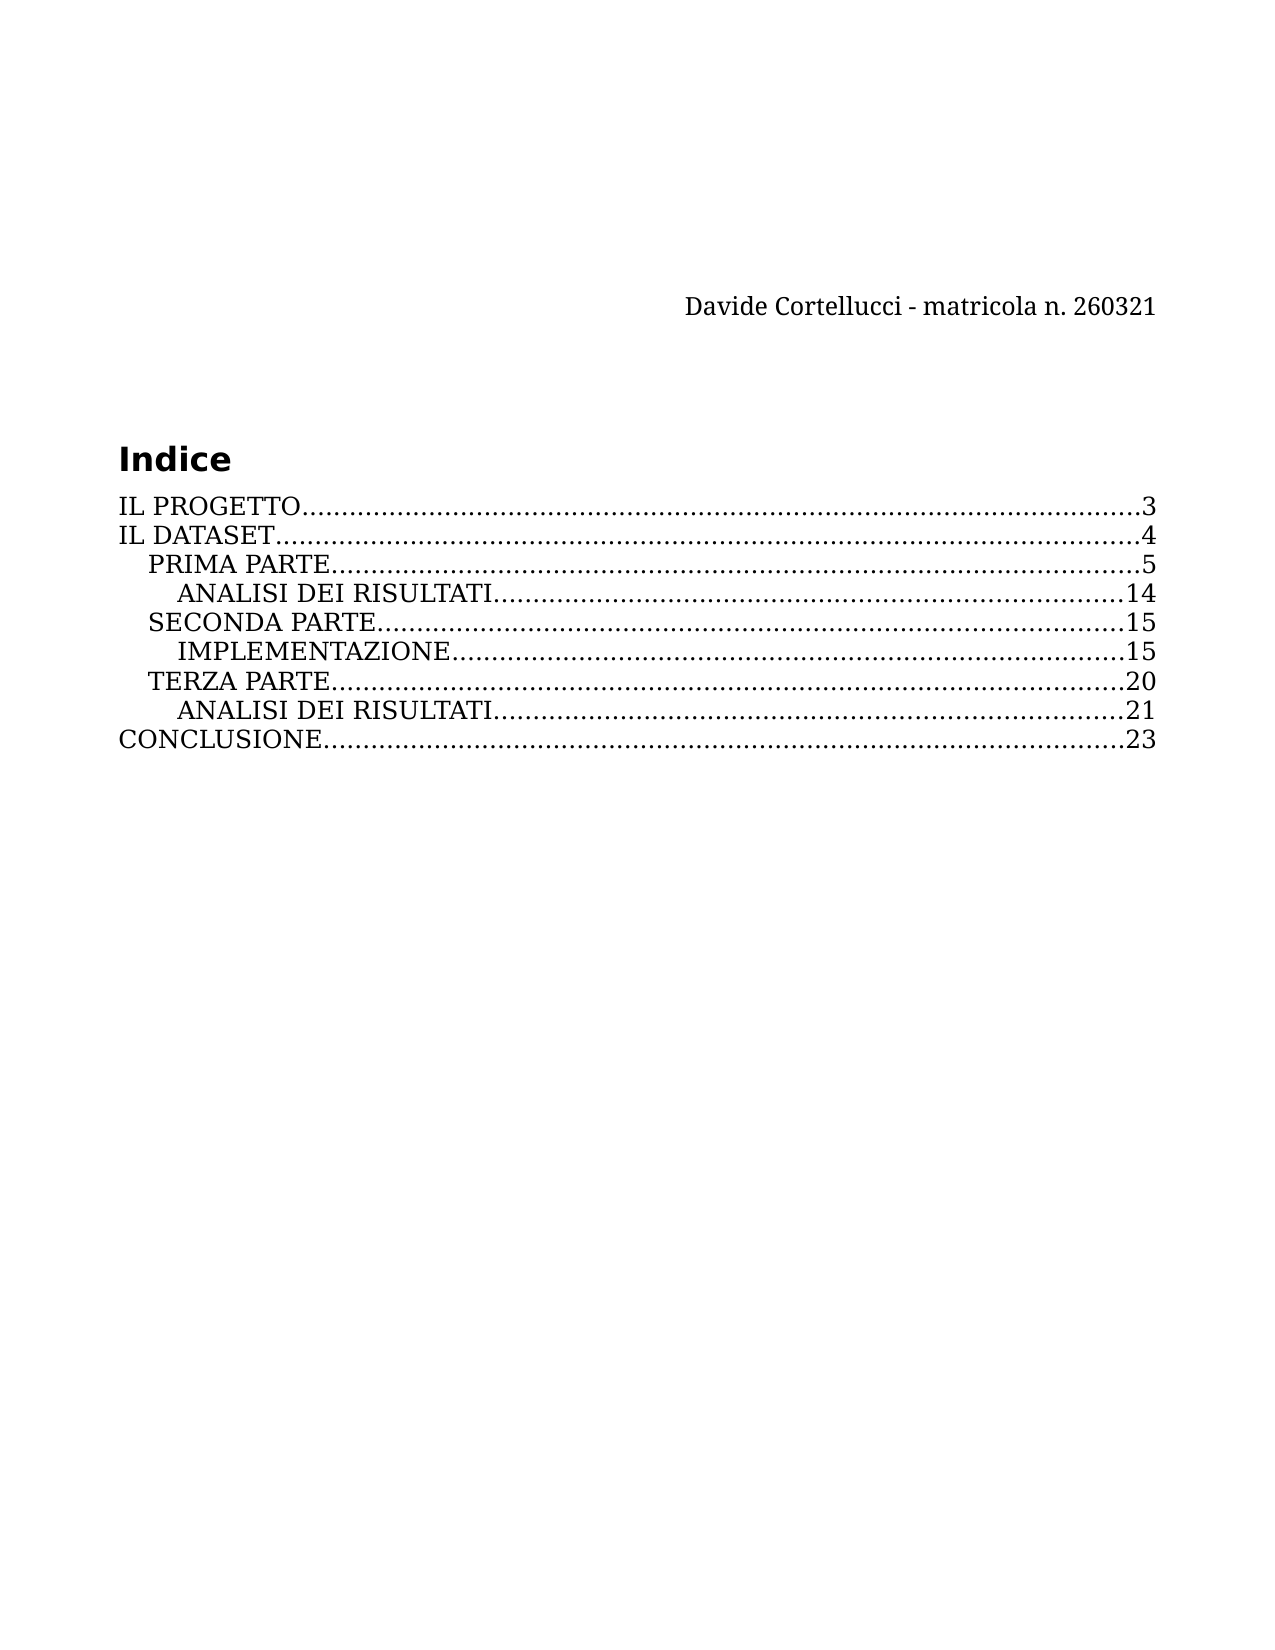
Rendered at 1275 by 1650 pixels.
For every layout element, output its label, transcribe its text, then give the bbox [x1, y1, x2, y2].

text IMPLEMENTAZIONE 15 [177, 637, 1157, 667]
text TERZA PARTE 20 [148, 667, 1157, 696]
text ANALISI DEI RISULTATI 14 [177, 579, 1157, 608]
text PRIMA PARTE 5 [148, 550, 1157, 579]
subtitle Indice [118, 440, 1157, 479]
text IL PROGETTO 3 [118, 492, 1157, 521]
text SECONDA PARTE 15 [148, 608, 1157, 637]
text IL DATASET 4 [118, 521, 1157, 550]
text Davide Cortellucci - matricola n. 260321 [118, 288, 1157, 322]
text ANALISI DEI RISULTATI 21 [177, 696, 1157, 725]
text CONCLUSIONE 23 [118, 725, 1157, 754]
